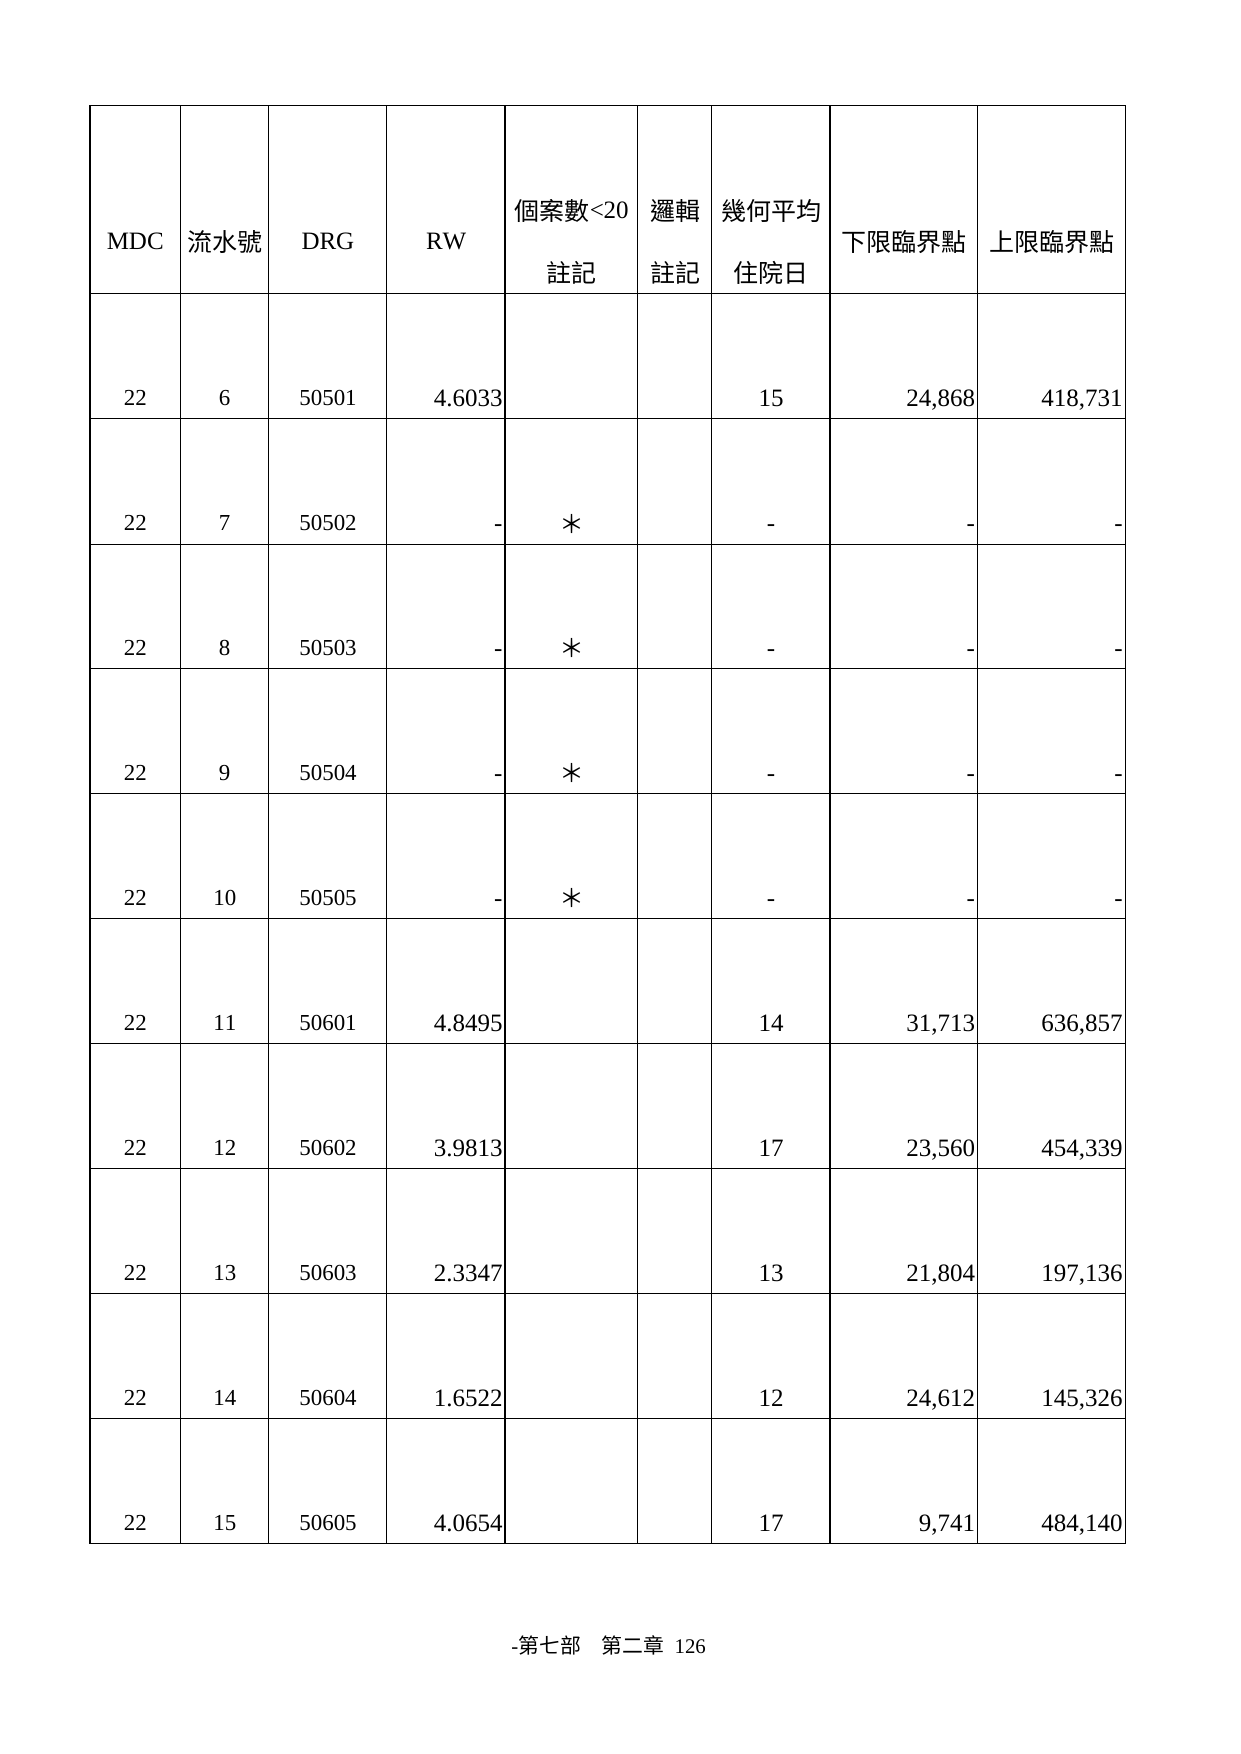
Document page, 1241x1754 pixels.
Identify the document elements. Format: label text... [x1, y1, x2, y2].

table_cell 23,560 [831, 1044, 977, 1168]
table_cell 22 [91, 419, 180, 543]
table_header 個案數<20註記 [506, 106, 637, 293]
table_cell 7 [181, 419, 268, 543]
table_cell 50502 [269, 419, 386, 543]
table_cell 22 [91, 669, 180, 793]
table_cell ＊ [506, 794, 637, 918]
table_cell - [978, 419, 1125, 543]
table_cell 15 [712, 294, 829, 418]
table_cell [506, 1294, 637, 1418]
table_cell 3.9813 [387, 1044, 504, 1168]
table_cell 14 [181, 1294, 268, 1418]
table_header RW [387, 106, 504, 293]
table_cell [638, 919, 711, 1043]
table_cell [638, 419, 711, 543]
table_cell 484,140 [978, 1419, 1125, 1543]
table_cell 50503 [269, 545, 386, 668]
table_cell - [831, 419, 977, 543]
table_header DRG [269, 106, 386, 293]
table_cell 8 [181, 545, 268, 668]
table_cell [638, 669, 711, 793]
table_cell 50604 [269, 1294, 386, 1418]
table_cell ＊ [506, 419, 637, 543]
table_cell 22 [91, 794, 180, 918]
table_header 幾何平均住院日 [712, 106, 829, 293]
table_cell 13 [712, 1169, 829, 1293]
table_cell - [978, 669, 1125, 793]
table_cell 6 [181, 294, 268, 418]
table_cell 9 [181, 669, 268, 793]
table_cell [638, 1044, 711, 1168]
table_cell - [978, 545, 1125, 668]
table_cell - [978, 794, 1125, 918]
table_cell 22 [91, 545, 180, 668]
table_cell 22 [91, 1169, 180, 1293]
table_cell 454,339 [978, 1044, 1125, 1168]
table_cell [638, 294, 711, 418]
table_cell 17 [712, 1044, 829, 1168]
table_cell 22 [91, 1044, 180, 1168]
table_header 下限臨界點 [831, 106, 977, 293]
table_cell - [712, 669, 829, 793]
table_cell 22 [91, 919, 180, 1043]
table_cell [506, 1419, 637, 1543]
table_cell 50504 [269, 669, 386, 793]
table_cell 12 [181, 1044, 268, 1168]
table_cell [506, 1169, 637, 1293]
table_cell [638, 545, 711, 668]
table_cell 21,804 [831, 1169, 977, 1293]
table_cell 4.0654 [387, 1419, 504, 1543]
table_header 邏輯註記 [638, 106, 711, 293]
table_cell [506, 294, 637, 418]
table_cell - [387, 419, 504, 543]
table_cell 2.3347 [387, 1169, 504, 1293]
table_cell 636,857 [978, 919, 1125, 1043]
table_cell [638, 1419, 711, 1543]
table_header 流水號 [181, 106, 268, 293]
table_cell 50602 [269, 1044, 386, 1168]
table_cell 12 [712, 1294, 829, 1418]
table_cell 4.6033 [387, 294, 504, 418]
table_cell 13 [181, 1169, 268, 1293]
table_cell 50603 [269, 1169, 386, 1293]
table_cell - [831, 669, 977, 793]
table_cell 24,612 [831, 1294, 977, 1418]
table_cell 50505 [269, 794, 386, 918]
table_cell - [831, 545, 977, 668]
table_cell 197,136 [978, 1169, 1125, 1293]
table_cell - [387, 545, 504, 668]
table_cell ＊ [506, 669, 637, 793]
table_cell ＊ [506, 545, 637, 668]
table_cell 4.8495 [387, 919, 504, 1043]
table_cell 50605 [269, 1419, 386, 1543]
table_cell [638, 1294, 711, 1418]
table_cell 24,868 [831, 294, 977, 418]
table_cell 15 [181, 1419, 268, 1543]
table_cell 50601 [269, 919, 386, 1043]
table_cell 31,713 [831, 919, 977, 1043]
table_cell - [387, 794, 504, 918]
table_cell 11 [181, 919, 268, 1043]
table_cell 1.6522 [387, 1294, 504, 1418]
table_cell 418,731 [978, 294, 1125, 418]
table_cell 17 [712, 1419, 829, 1543]
table_cell [638, 1169, 711, 1293]
table_cell 50501 [269, 294, 386, 418]
table_cell 22 [91, 1419, 180, 1543]
table_cell - [387, 669, 504, 793]
table_cell 22 [91, 294, 180, 418]
table_cell - [831, 794, 977, 918]
table_header MDC [91, 106, 180, 293]
table_cell - [712, 794, 829, 918]
table_cell 22 [91, 1294, 180, 1418]
table_cell - [712, 545, 829, 668]
table_cell [506, 919, 637, 1043]
table_cell 145,326 [978, 1294, 1125, 1418]
table_cell [638, 794, 711, 918]
table_cell 9,741 [831, 1419, 977, 1543]
table_header 上限臨界點 [978, 106, 1125, 293]
table_cell - [712, 419, 829, 543]
table_cell 14 [712, 919, 829, 1043]
table_cell 10 [181, 794, 268, 918]
table_cell [506, 1044, 637, 1168]
